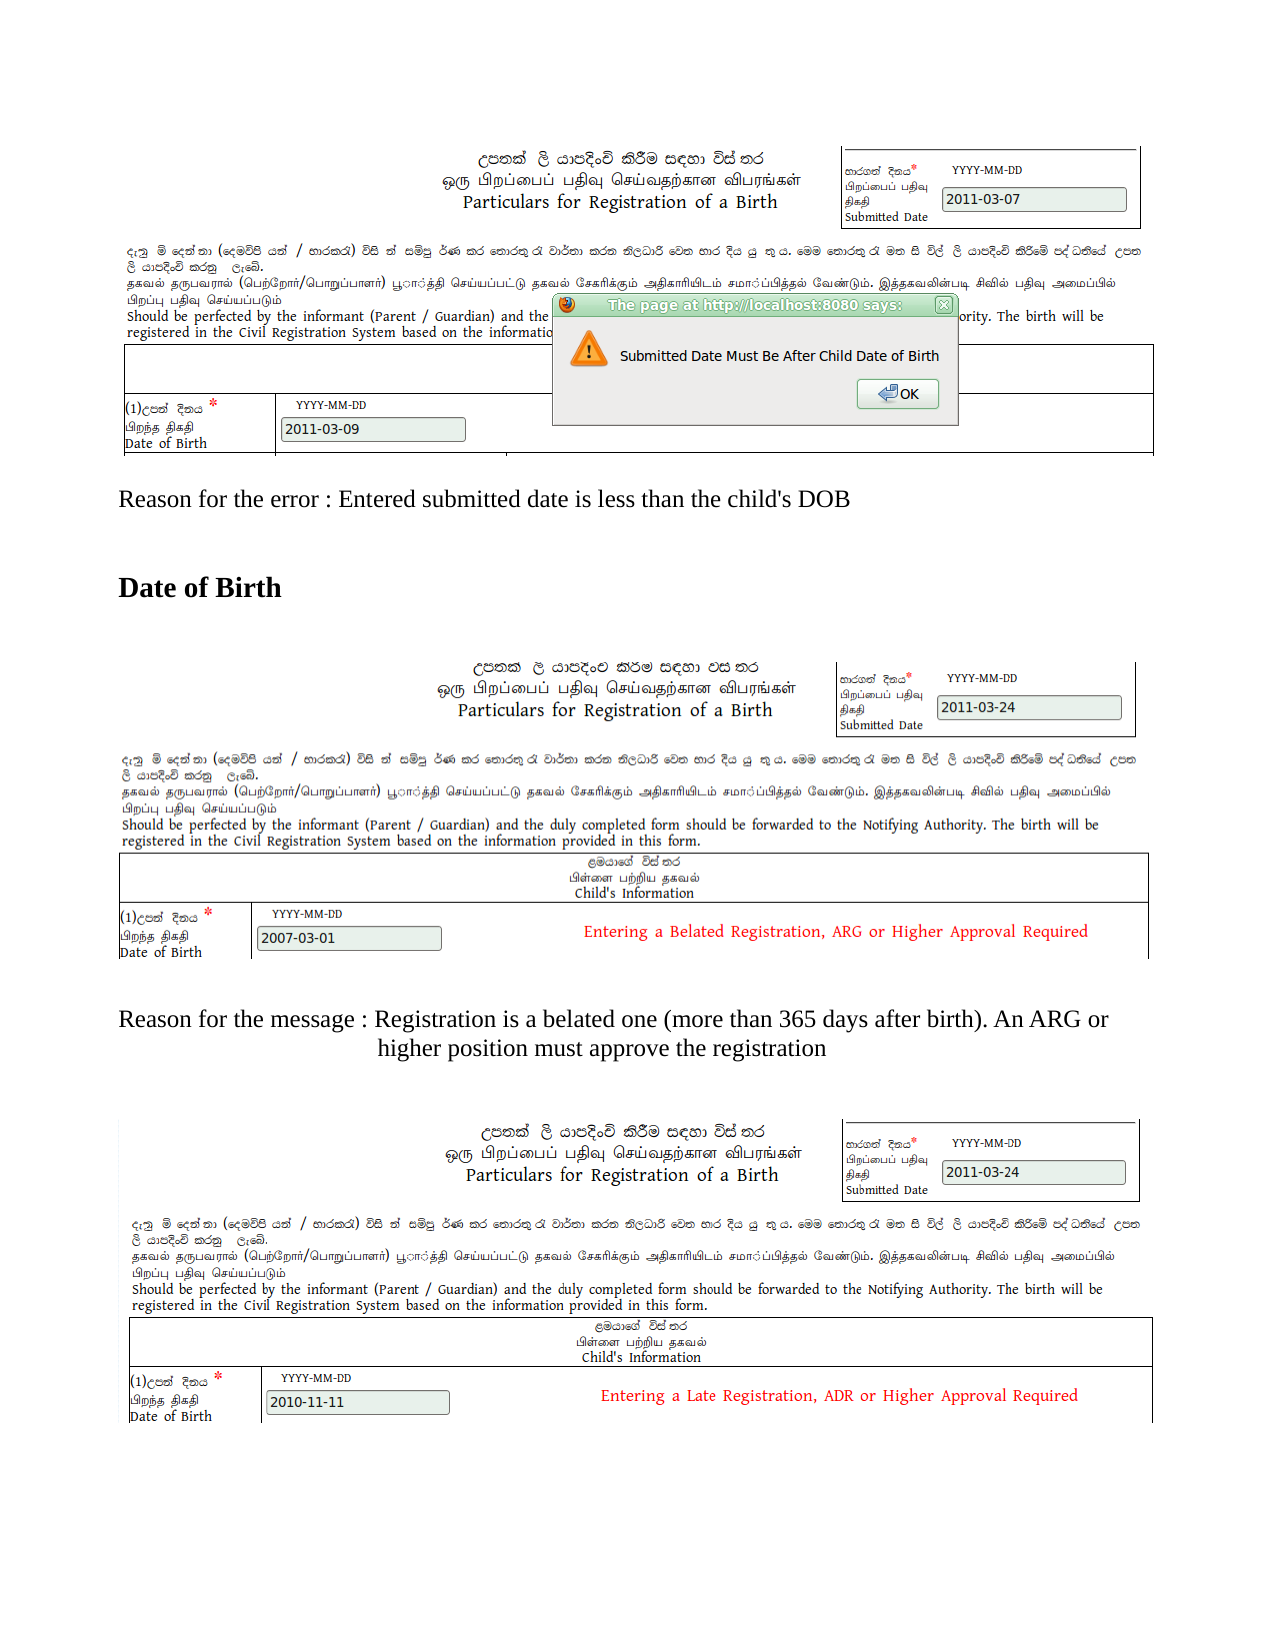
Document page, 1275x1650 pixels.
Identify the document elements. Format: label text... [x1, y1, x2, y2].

text Reason for the message : Registration is a belated one (more than 365 days after birth). An ARG or higher position must approve the registration [118, 1004, 1157, 1062]
picture [118, 1119, 1157, 1423]
picture [118, 146, 1157, 456]
text Reason for the error : Entered submitted date is less than the child's DOB [118, 484, 1157, 513]
picture [118, 662, 1157, 959]
text Date of Birth [118, 570, 1157, 604]
